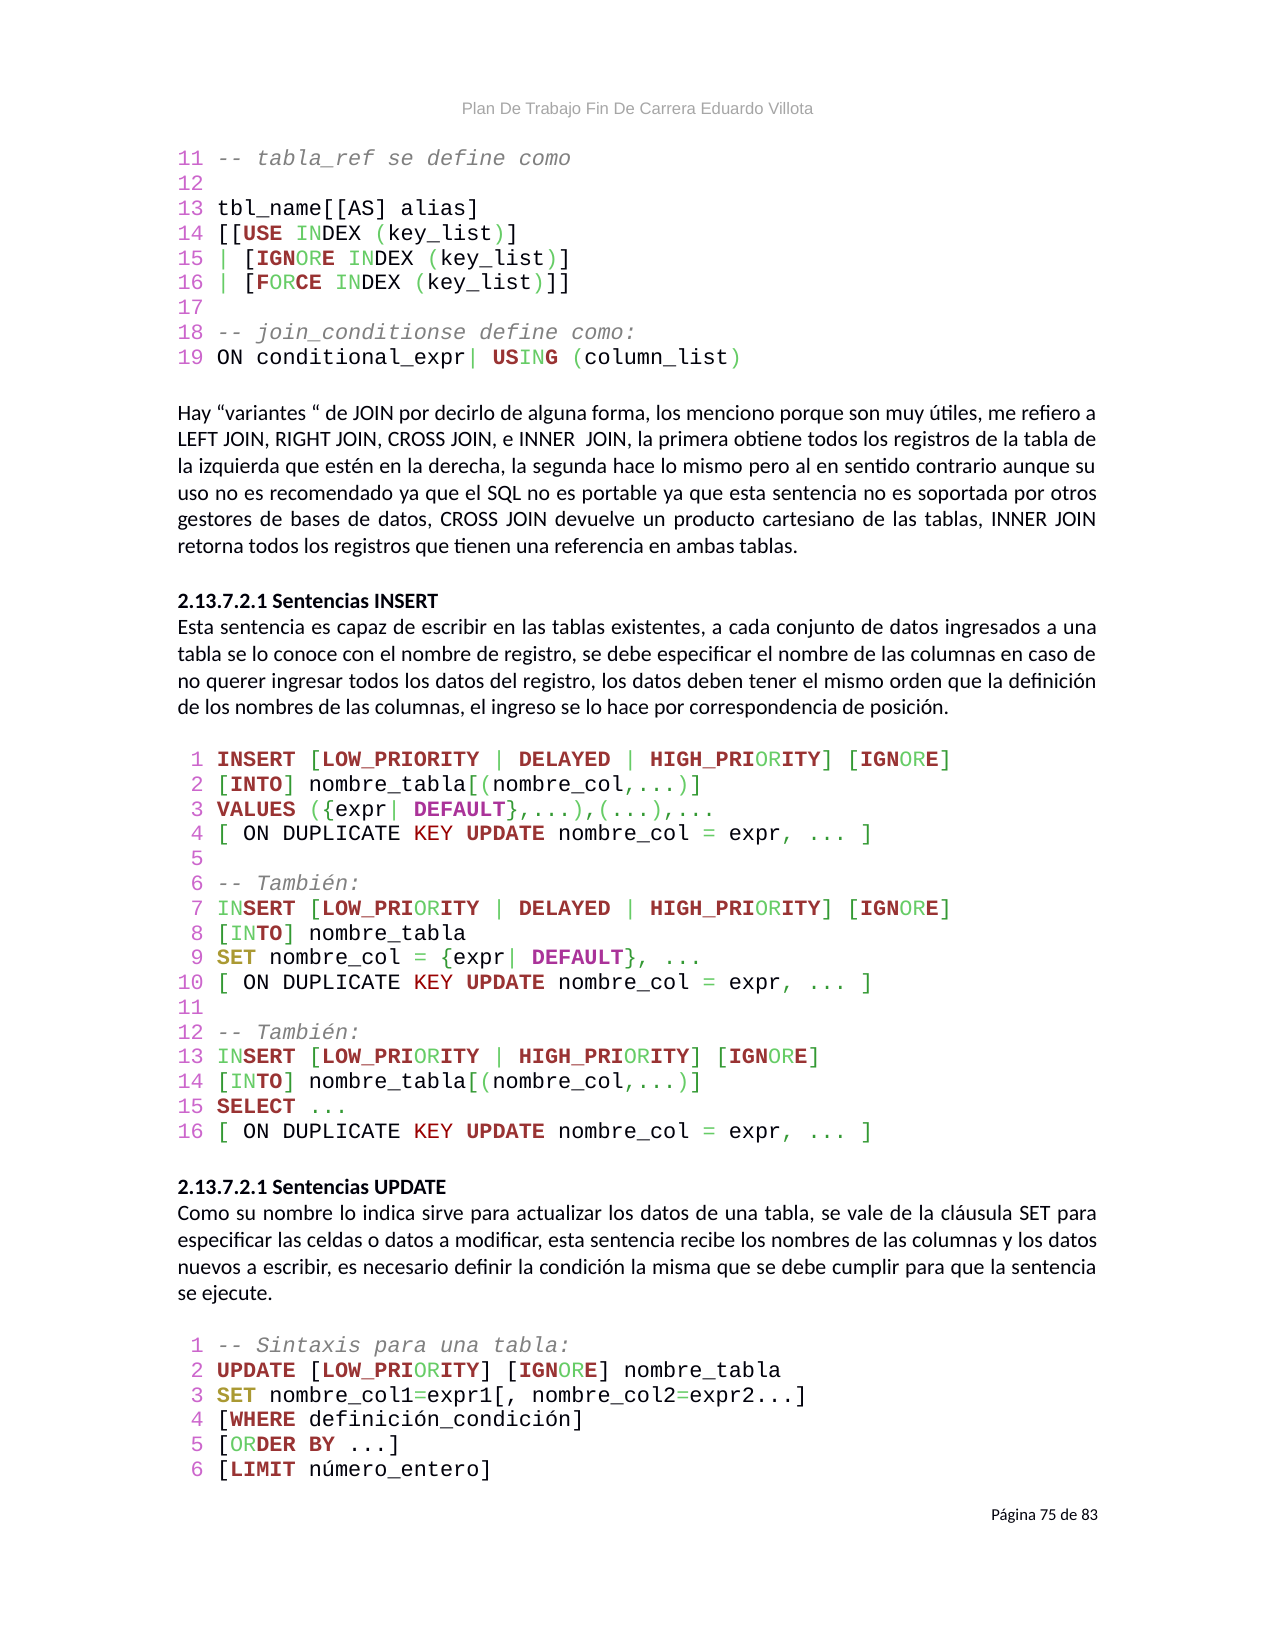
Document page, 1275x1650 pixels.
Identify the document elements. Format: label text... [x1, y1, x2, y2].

text 2.13.7.2.1 Sentencias UPDATE [177, 1173, 1098, 1199]
text 11 [177, 996, 1098, 1021]
text 3 SET nombre_col1=expr1[, nombre_col2=expr2...] [177, 1384, 1098, 1408]
text Hay “variantes “ de JOIN por decirlo de alguna forma, los menciono porque son muy útiles, me refiero a LEFT JOIN, RIGHT JOIN, CROSS JOIN, e INNER JOIN, la primera obtiene todos los registros de la tabla de la izquierda que estén en la derecha, la segunda hace lo mismo pero al en sentido contrario aunque su uso no es recomendado ya que el SQL no es portable ya que esta sentencia no es soportada por otros gestores de bases de datos, CROSS JOIN devuelve un producto cartesiano de las tablas, INNER JOIN retorna todos los registros que tienen una referencia en ambas tablas. [177, 399, 1098, 559]
text 5 [ORDER BY ...] [177, 1433, 1098, 1458]
text 19 ON conditional_expr| USING (column_list) [177, 346, 1098, 371]
text 15 | [IGNORE INDEX (key_list)] [177, 247, 1098, 272]
text 4 [WHERE definición_condición] [177, 1408, 1098, 1433]
text 16 [ ON DUPLICATE KEY UPDATE nombre_col = expr, ... ] [177, 1120, 1098, 1145]
text 6 -- También: [177, 872, 1098, 897]
text 8 [INTO] nombre_tabla [177, 922, 1098, 946]
text 6 [LIMIT número_entero] [177, 1458, 1098, 1483]
text 14 [INTO] nombre_tabla[(nombre_col,...)] [177, 1070, 1098, 1095]
text 4 [ ON DUPLICATE KEY UPDATE nombre_col = expr, ... ] [177, 822, 1098, 847]
text 1 INSERT [LOW_PRIORITY | DELAYED | HIGH_PRIORITY] [IGNORE] [177, 748, 1098, 773]
text Como su nombre lo indica sirve para actualizar los datos de una tabla, se vale de la cláusula SET para especificar las celdas o datos a modificar, esta sentencia recibe los nombres de las columnas y los datos nuevos a escribir, es necesario definir la condición la misma que se debe cumplir para que la sentencia se ejecute. [177, 1199, 1098, 1306]
text 7 INSERT [LOW_PRIORITY | DELAYED | HIGH_PRIORITY] [IGNORE] [177, 897, 1098, 922]
text 2.13.7.2.1 Sentencias INSERT [177, 587, 1098, 613]
text 9 SET nombre_col = {expr| DEFAULT}, ... [177, 946, 1098, 971]
text 2 [INTO] nombre_tabla[(nombre_col,...)] [177, 773, 1098, 798]
text 15 SELECT ... [177, 1095, 1098, 1120]
text 2 UPDATE [LOW_PRIORITY] [IGNORE] nombre_tabla [177, 1359, 1098, 1384]
text 16 | [FORCE INDEX (key_list)]] [177, 272, 1098, 296]
text 12 -- También: [177, 1021, 1098, 1046]
text 18 -- join_conditionse define como: [177, 321, 1098, 346]
text 1 -- Sintaxis para una tabla: [177, 1334, 1098, 1359]
text 11 -- tabla_ref se define como [177, 148, 1098, 172]
text 14 [[USE INDEX (key_list)] [177, 222, 1098, 247]
text 17 [177, 296, 1098, 321]
text 13 INSERT [LOW_PRIORITY | HIGH_PRIORITY] [IGNORE] [177, 1046, 1098, 1070]
text 5 [177, 847, 1098, 872]
text 3 VALUES ({expr| DEFAULT},...),(...),... [177, 798, 1098, 822]
text 12 [177, 172, 1098, 197]
text Esta sentencia es capaz de escribir en las tablas existentes, a cada conjunto de datos ingresados a una tabla se lo conoce con el nombre de registro, se debe especificar el nombre de las columnas en caso de no querer ingresar todos los datos del registro, los datos deben tener el mismo orden que la definición de los nombres de las columnas, el ingreso se lo hace por correspondencia de posición. [177, 613, 1098, 720]
text 13 tbl_name[[AS] alias] [177, 197, 1098, 222]
text 10 [ ON DUPLICATE KEY UPDATE nombre_col = expr, ... ] [177, 971, 1098, 996]
